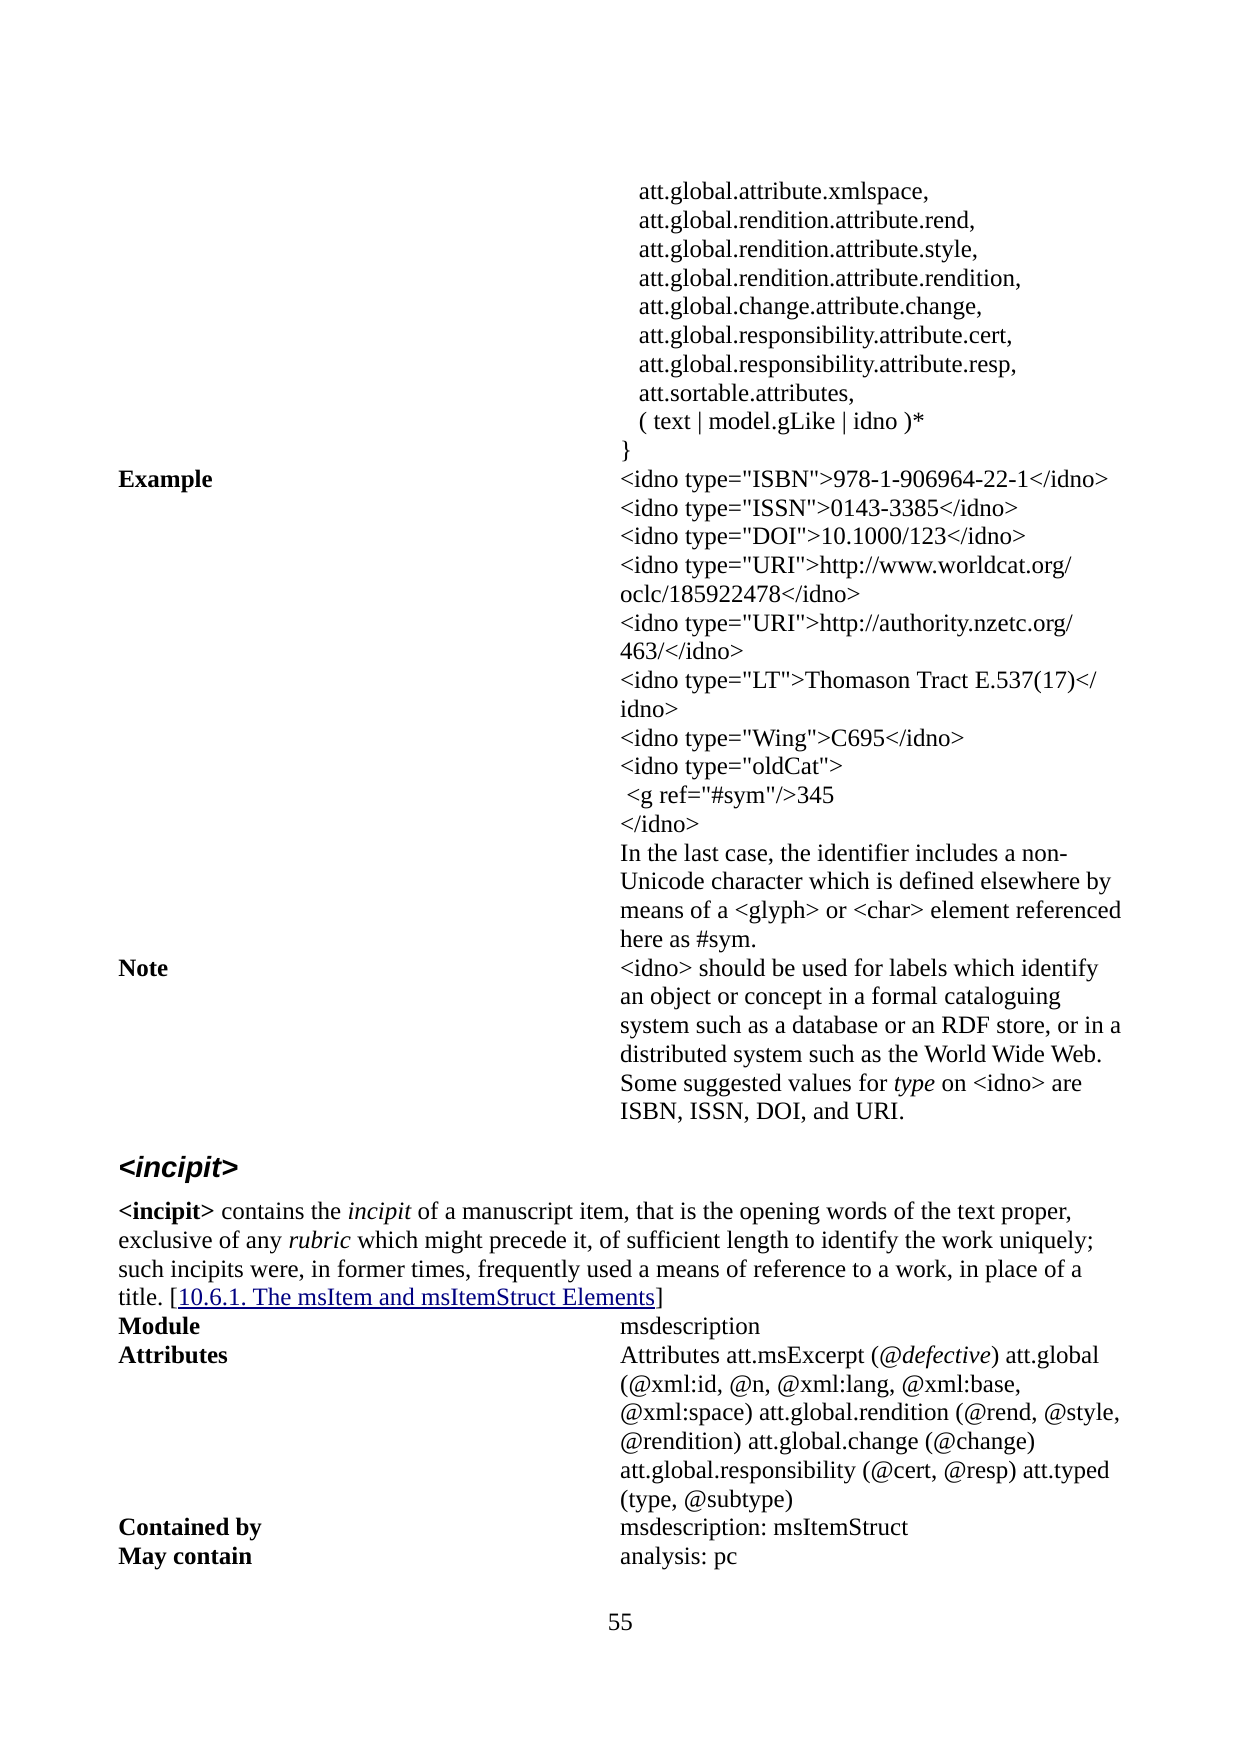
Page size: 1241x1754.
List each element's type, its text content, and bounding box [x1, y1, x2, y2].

table_cell Module [118, 1311, 620, 1340]
table_header <incipit> contains the incipit of a manuscript item, that is the opening words of the text proper, exclusive of any rubric which might precede it, of sufficient length to identify the work uniquely; such incipits were, in former times, frequently used a means of reference to a work, in place of a title. [10.6.1. The msItem and msItemStruct Elements] [118, 1196, 1122, 1311]
table_cell Attributes att.msExcerpt (@defective) att.global (@xml:id, @n, @xml:lang, @xml:base, @xml:space) att.global.rendition (@rend, @style, @rendition) att.global.change (@change) att.global.responsibility (@cert, @resp) att.typed (type, @subtype) [620, 1340, 1122, 1512]
table_cell Note [118, 953, 620, 1125]
table_cell [118, 176, 620, 464]
table_cell May contain [118, 1541, 620, 1570]
table_cell Attributes [118, 1340, 620, 1512]
subtitle <incipit> [118, 1150, 1122, 1184]
table_cell <idno type="ISBN">978-1-906964-22-1</idno> <idno type="ISSN">0143-3385</idno> <idno type="DOI">10.1000/123</idno> <idno type="URI">http://www.worldcat.org/oclc/185922478</idno> <idno type="URI">http://authority.nzetc.org/463/</idno> <idno type="LT">Thomason Tract E.537(17)</idno> <idno type="Wing">C695</idno> <idno type="oldCat"> <g ref="#sym"/>345 </idno> In the last case, the identifier includes a non-Unicode character which is defined elsewhere by means of a <glyph> or <char> element referenced here as #sym. [620, 464, 1122, 953]
table_cell att.global.attribute.xmlspace, att.global.rendition.attribute.rend, att.global.rendition.attribute.style, att.global.rendition.attribute.rendition, att.global.change.attribute.change, att.global.responsibility.attribute.cert, att.global.responsibility.attribute.resp, att.sortable.attributes, ( text | model.gLike | idno )* } [620, 176, 1122, 464]
table_cell msdescription [620, 1311, 1122, 1340]
table_cell Example [118, 464, 620, 953]
table_cell msdescription: msItemStruct [620, 1513, 1122, 1541]
table_cell Contained by [118, 1513, 620, 1541]
table_cell <idno> should be used for labels which identify an object or concept in a formal cataloguing system such as a database or an RDF store, or in a distributed system such as the World Wide Web. Some suggested values for type on <idno> are ISBN, ISSN, DOI, and URI. [620, 953, 1122, 1125]
table_cell analysis: pc [620, 1541, 1122, 1570]
